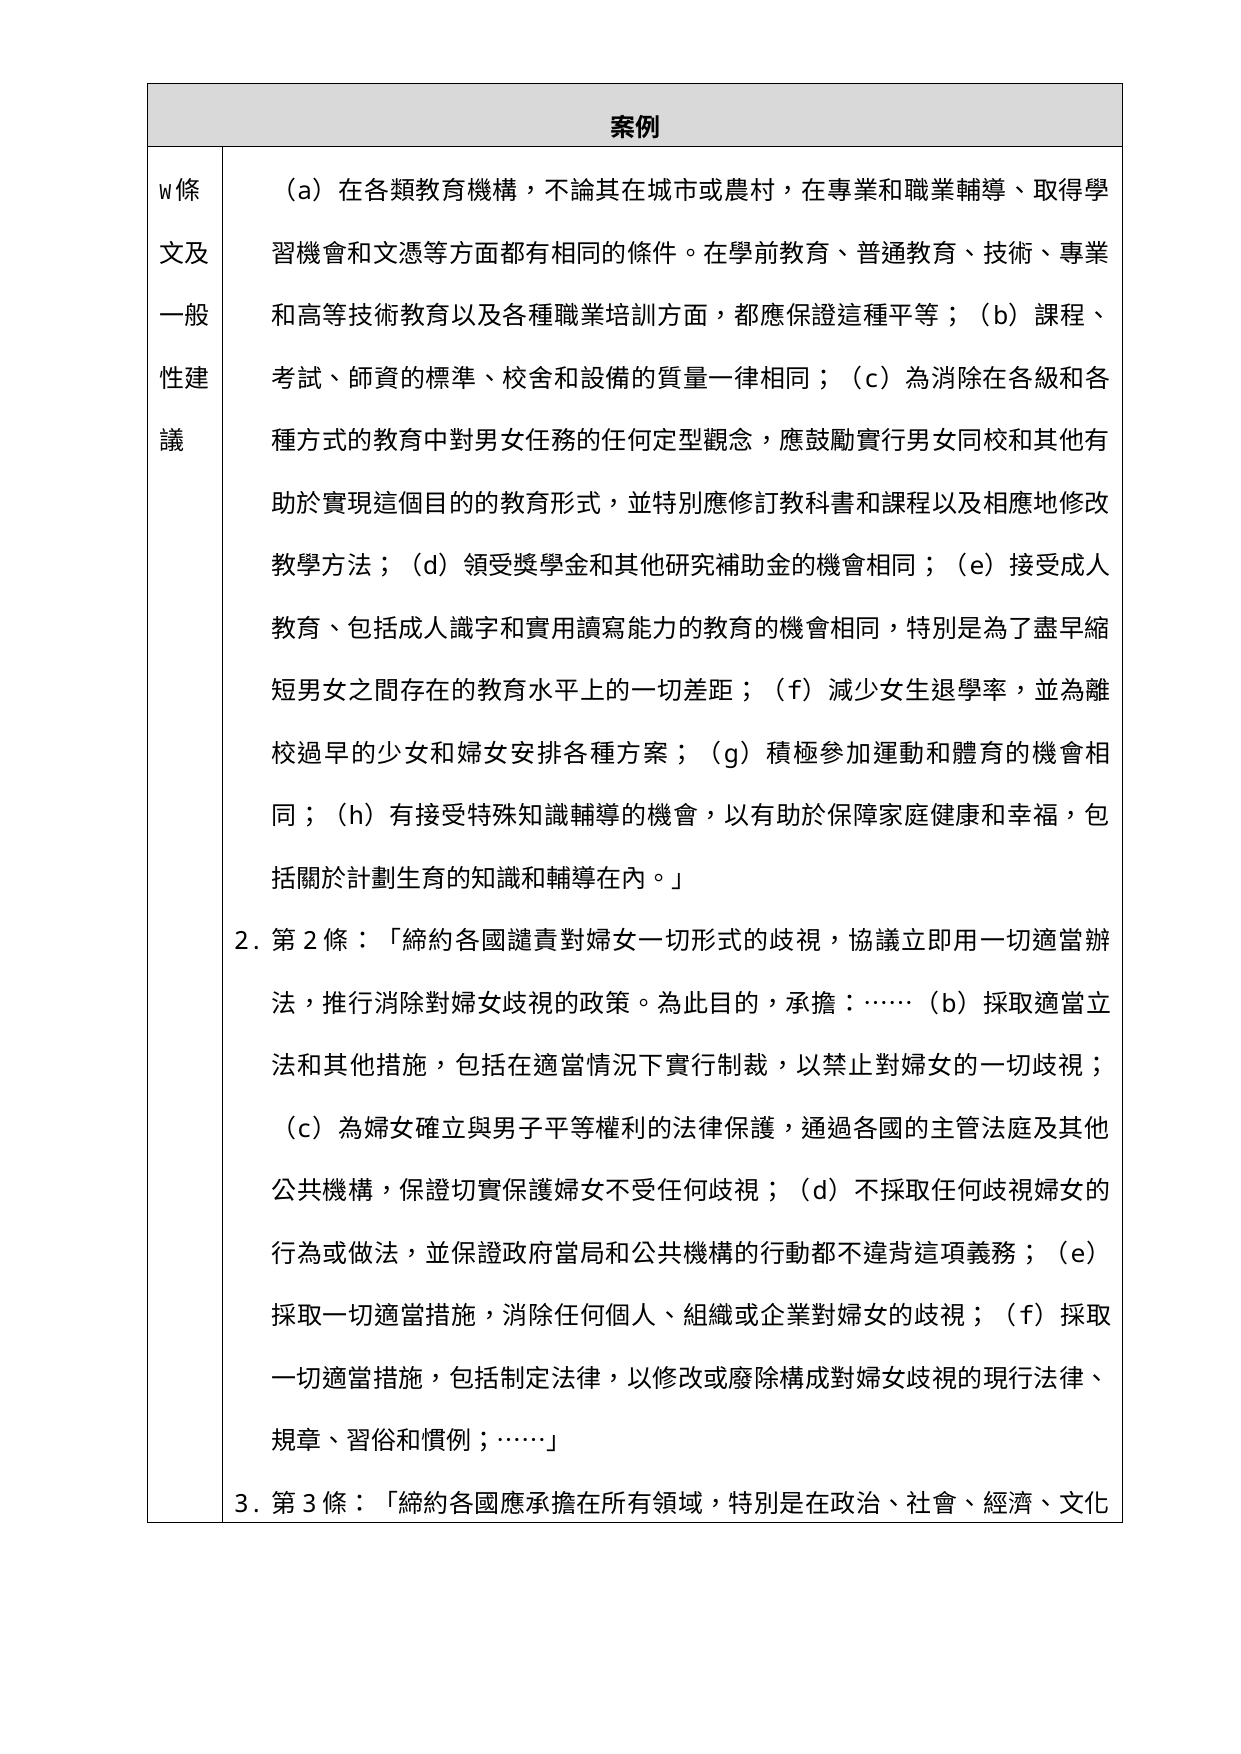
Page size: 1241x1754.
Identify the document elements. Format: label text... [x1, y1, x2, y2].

table_cell （a）在各類教育機構，不論其在城市或農村，在專業和職業輔導、取得學習機會和文憑等方面都有相同的條件。在學前教育、普通教育、技術、專業和高等技術教育以及各種職業培訓方面，都應保證這種平等；（b）課程、考試、師資的標準、校舍和設備的質量一律相同；（c）為消除在各級和各種方式的教育中對男女任務的任何定型觀念，應鼓勵實行男女同校和其他有助於實現這個目的的教育形式，並特別應修訂教科書和課程以及相應地修改教學方法；（d）領受獎學金和其他研究補助金的機會相同；（e）接受成人教育、包括成人識字和實用讀寫能力的教育的機會相同，特別是為了盡早縮短男女之間存在的教育水平上的一切差距；（f）減少女生退學率，並為離校過早的少女和婦女安排各種方案；（g）積極參加運動和體育的機會相同；（h）有接受特殊知識輔導的機會，以有助於保障家庭健康和幸福，包括關於計劃生育的知識和輔導在內。」 第2條：「締約各國譴責對婦女一切形式的歧視，協議立即用一切適當辦法，推行消除對婦女歧視的政策。為此目的，承擔：……（b）採取適當立法和其他措施，包括在適當情況下實行制裁，以禁止對婦女的一切歧視；（c）為婦女確立與男子平等權利的法律保護，通過各國的主管法庭及其他公共機構，保證切實保護婦女不受任何歧視；（d）不採取任何歧視婦女的行為或做法，並保證政府當局和公共機構的行動都不違背這項義務；（e）採取一切適當措施，消除任何個人、組織或企業對婦女的歧視；（f）採取一切適當措施，包括制定法律，以修改或廢除構成對婦女歧視的現行法律、規章、習俗和慣例；……」 第3條：「締約各國應承擔在所有領域，特別是在政治、社會、經濟、文化 [223, 147, 1122, 1522]
table_header 案例 [148, 84, 1122, 146]
table_cell W條文及一般性建議 [148, 147, 222, 1522]
